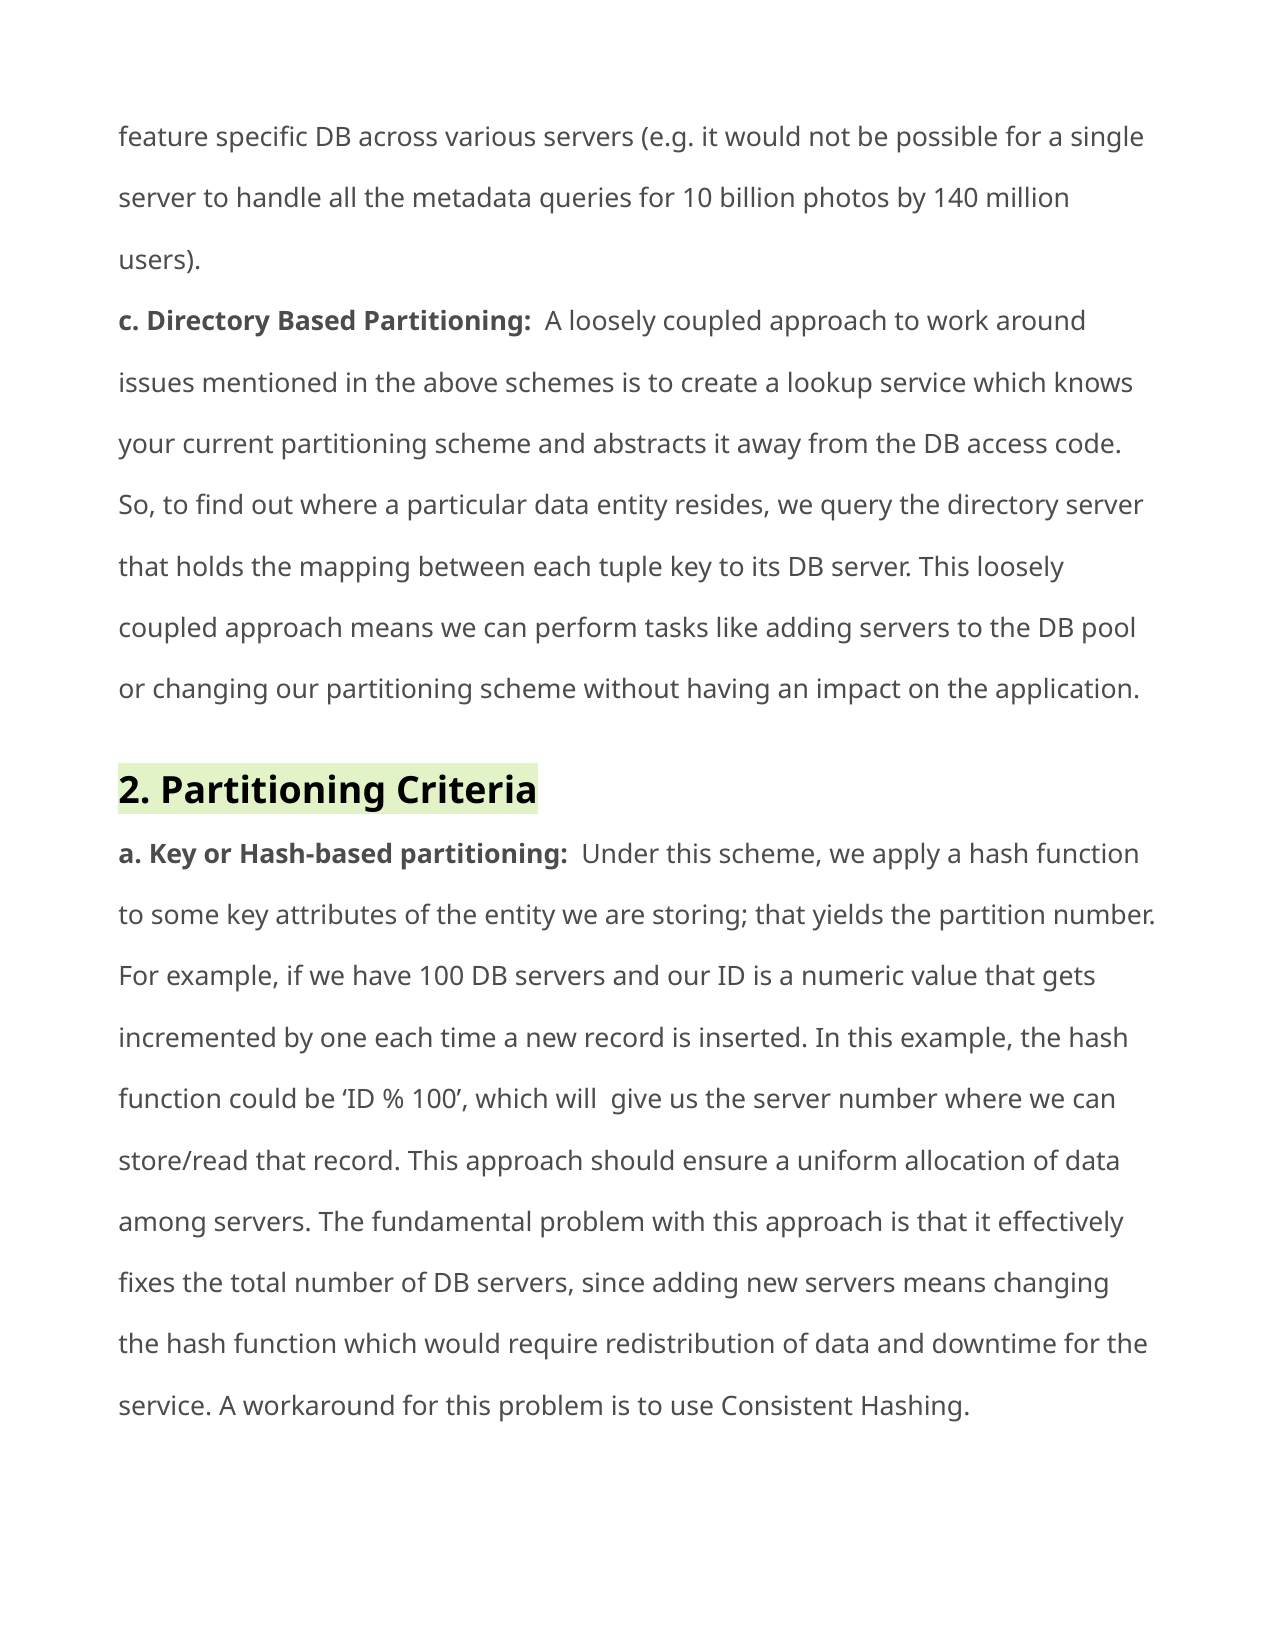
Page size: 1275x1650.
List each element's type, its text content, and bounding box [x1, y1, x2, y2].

subtitle 2. Partitioning Criteria [118, 763, 1157, 814]
text c. Directory Based Partitioning: A loosely coupled approach to work around issues mentioned in the above schemes is to create a lookup service which knows your current partitioning scheme and abstracts it away from the DB access code. So, to find out where a particular data entity resides, we query the directory server that holds the mapping between each tuple key to its DB server. This loosely coupled approach means we can perform tasks like adding servers to the DB pool or changing our partitioning scheme without having an impact on the application. [118, 302, 1157, 706]
text feature specific DB across various servers (e.g. it would not be possible for a single server to handle all the metadata queries for 10 billion photos by 140 million users). [118, 118, 1157, 277]
text a. Key or Hash-based partitioning: Under this scheme, we apply a hash function to some key attributes of the entity we are storing; that yields the partition number. For example, if we have 100 DB servers and our ID is a numeric value that gets incremented by one each time a new record is inserted. In this example, the hash function could be ‘ID % 100’, which will give us the server number where we can store/read that record. This approach should ensure a uniform allocation of data among servers. The fundamental problem with this approach is that it effectively fixes the total number of DB servers, since adding new servers means changing the hash function which would require redistribution of data and downtime for the service. A workaround for this problem is to use Consistent Hashing. [118, 835, 1157, 1423]
